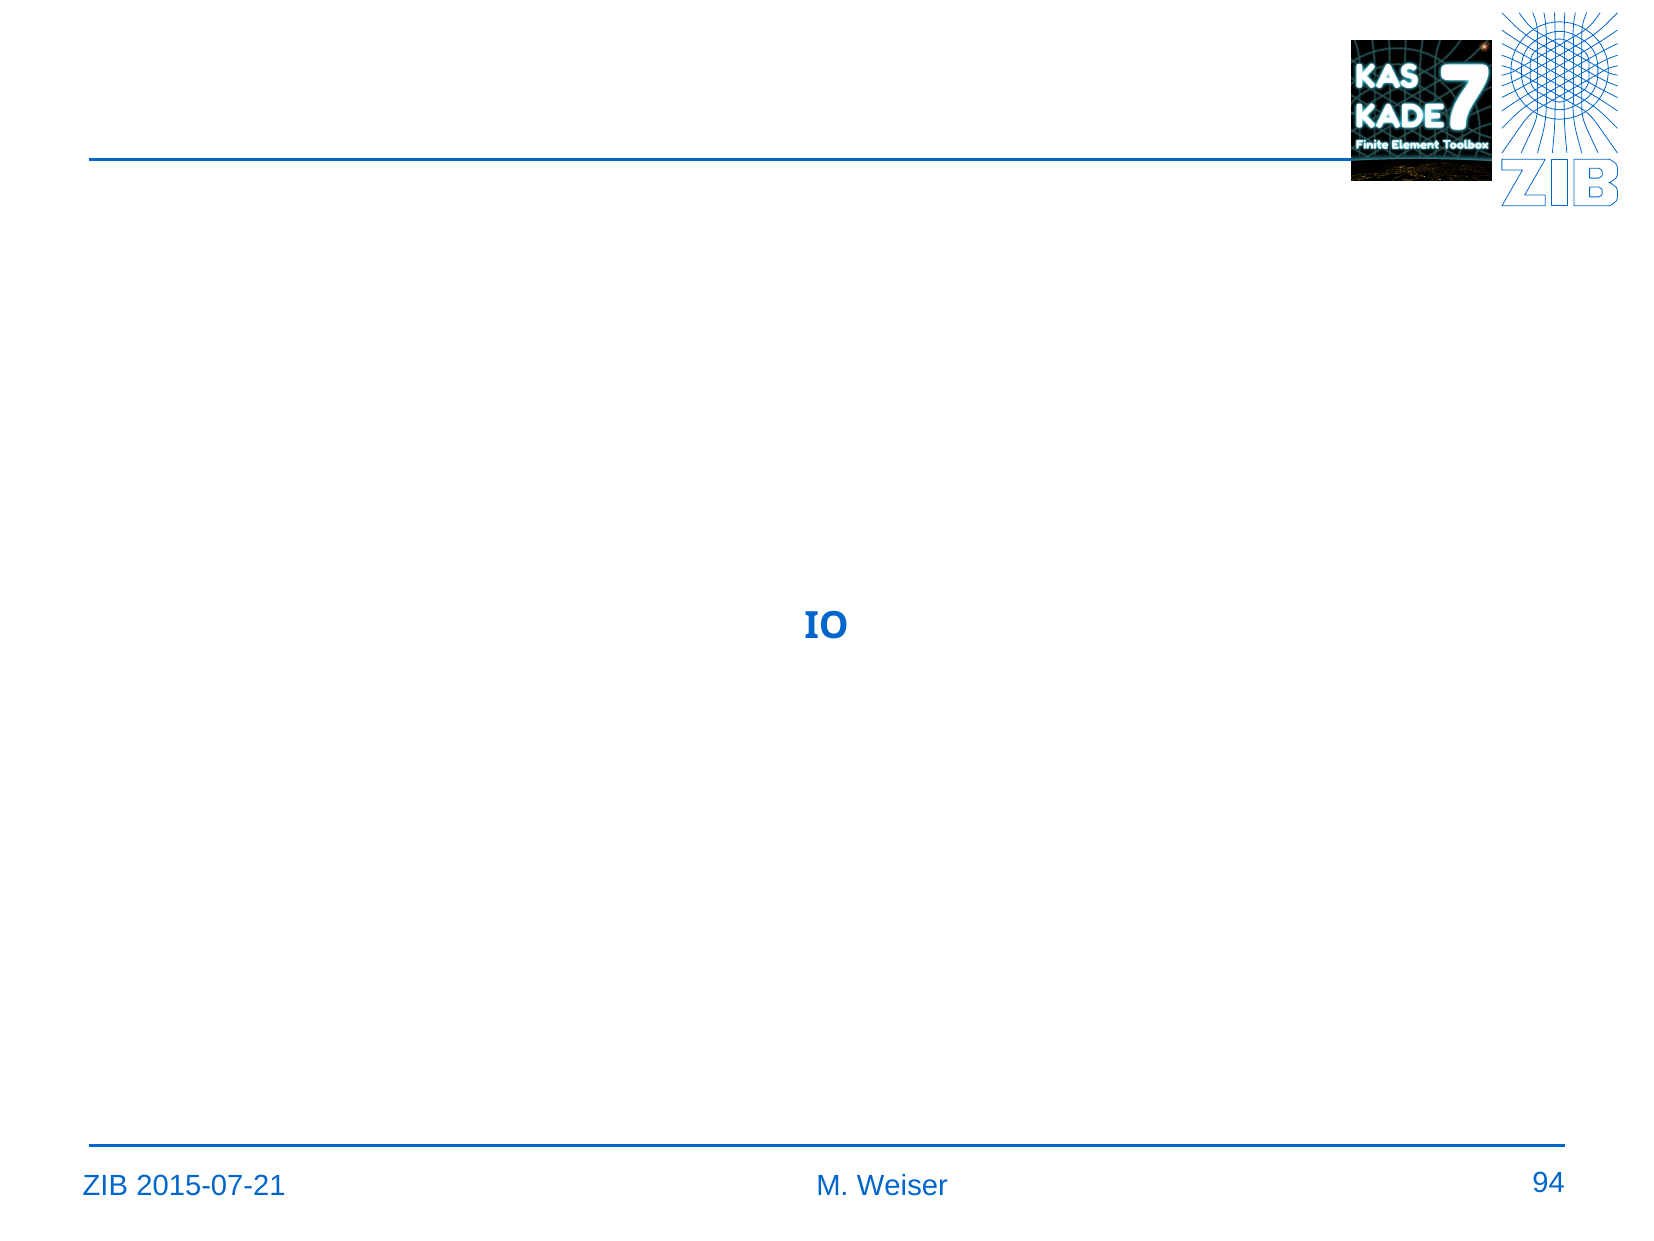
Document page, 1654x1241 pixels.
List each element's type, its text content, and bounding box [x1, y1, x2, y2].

picture [1351, 40, 1492, 181]
text_box IO [789, 591, 862, 650]
